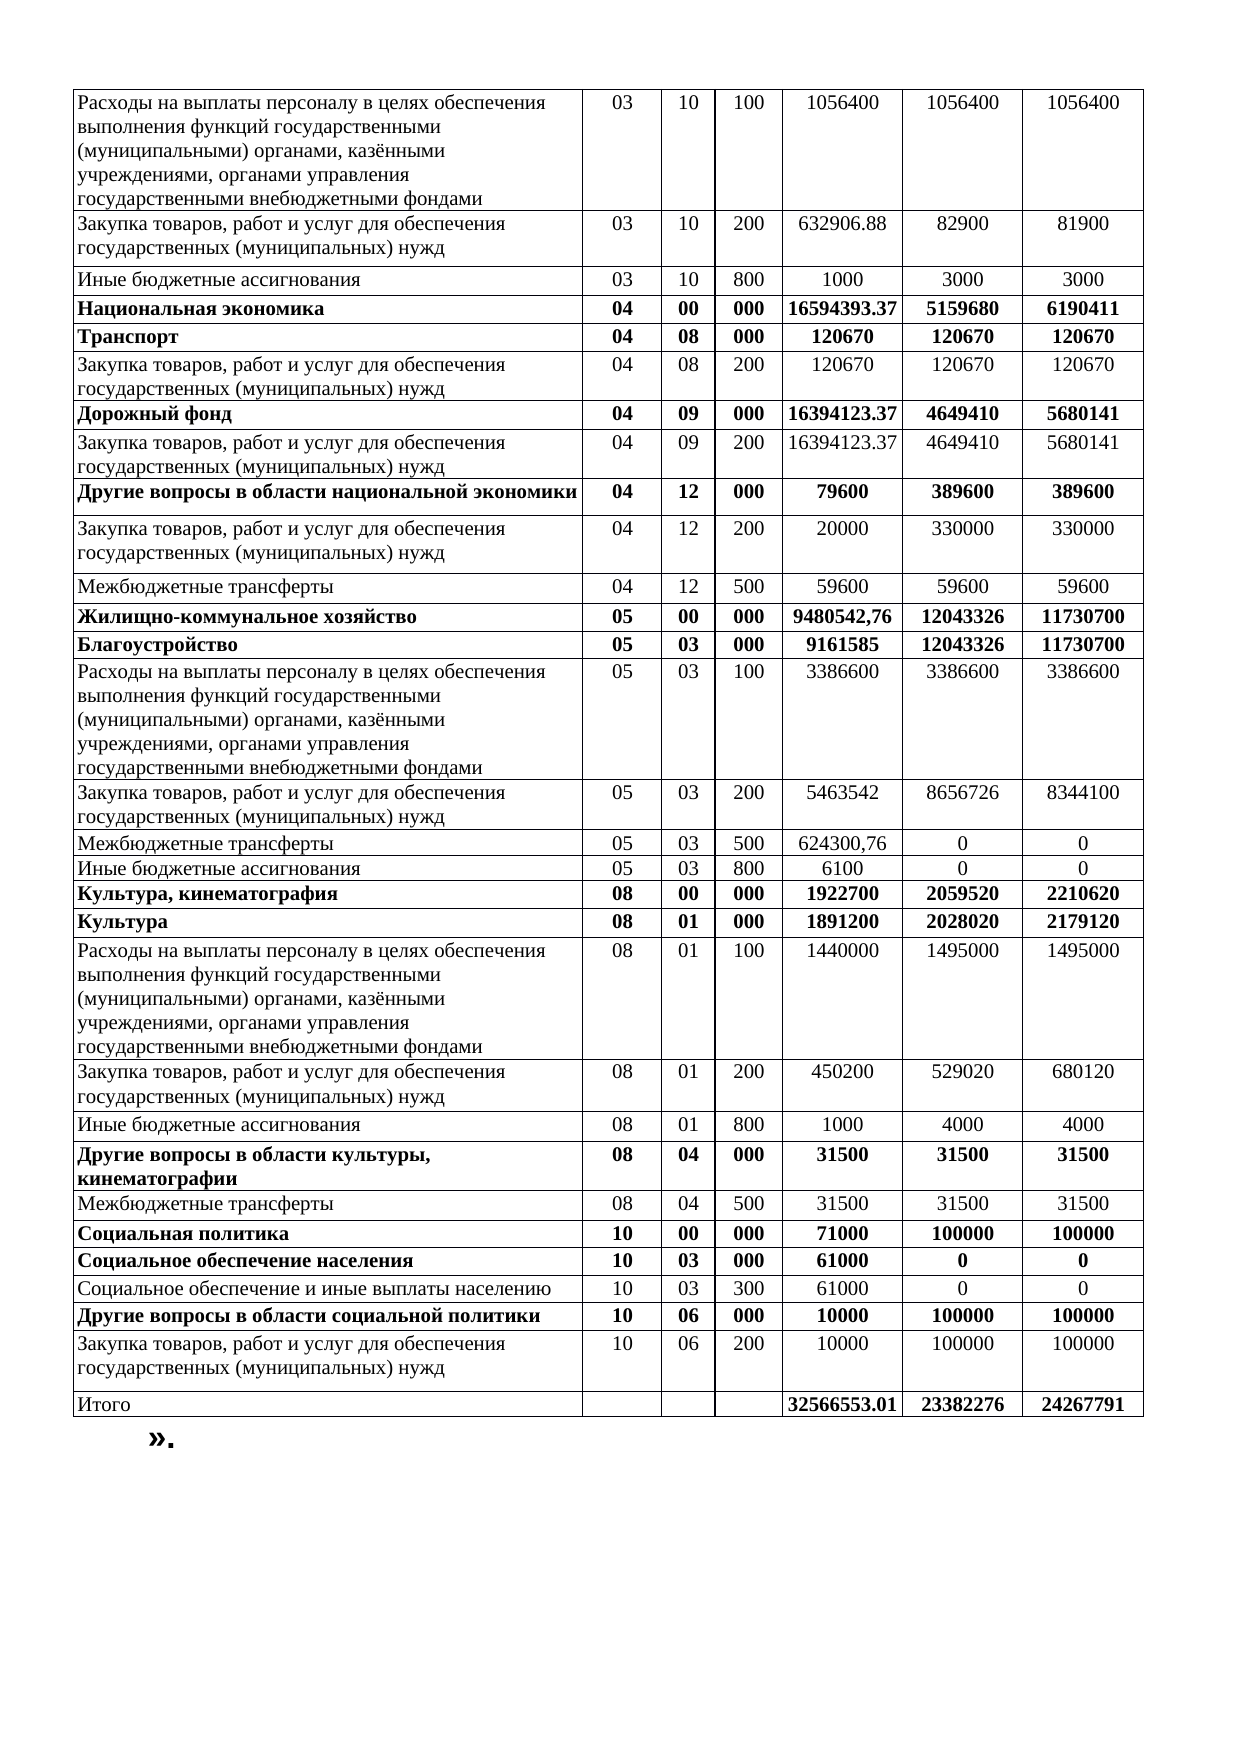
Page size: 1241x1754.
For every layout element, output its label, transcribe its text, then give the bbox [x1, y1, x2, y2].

table_cell 05 [583, 856, 661, 879]
table_cell 03 [662, 780, 714, 829]
table_cell Иные бюджетные ассигнования [74, 1112, 582, 1141]
table_cell Закупка товаров, работ и услуг для обеспечения государственных (муниципальных) нужд [74, 516, 582, 573]
table_cell 3000 [1023, 267, 1143, 295]
table_cell Культура, кинематография [74, 881, 582, 908]
table_cell 000 [716, 1248, 782, 1274]
table_cell 500 [716, 574, 782, 603]
table_cell 4000 [1023, 1112, 1143, 1141]
table_cell Социальная политика [74, 1221, 582, 1247]
table_cell 12 [662, 479, 714, 515]
table_cell 61000 [783, 1276, 902, 1302]
table_cell Национальная экономика [74, 296, 582, 323]
table_cell Иные бюджетные ассигнования [74, 856, 582, 879]
table_cell 200 [716, 1331, 782, 1391]
table_cell 01 [662, 938, 714, 1058]
table_cell 08 [583, 1191, 661, 1220]
table_cell 05 [583, 659, 661, 779]
table_cell 450200 [783, 1060, 902, 1111]
table_cell 04 [583, 479, 661, 515]
table_cell 59600 [783, 574, 902, 603]
table_cell 10000 [783, 1303, 902, 1329]
table_cell 120670 [1023, 324, 1143, 351]
table_cell 08 [662, 324, 714, 351]
table_cell 2210620 [1023, 881, 1143, 908]
table_cell 08 [583, 881, 661, 908]
table_cell Закупка товаров, работ и услуг для обеспечения государственных (муниципальных) нужд [74, 1060, 582, 1111]
table_cell 08 [583, 909, 661, 937]
table_cell Дорожный фонд [74, 401, 582, 429]
table_cell 01 [662, 909, 714, 937]
table_cell 03 [662, 830, 714, 854]
table_cell 8344100 [1023, 780, 1143, 829]
table_cell 389600 [1023, 479, 1143, 515]
table_cell 100 [716, 938, 782, 1058]
table_cell 24267791 [1023, 1392, 1143, 1416]
table_cell Культура [74, 909, 582, 937]
table_cell 800 [716, 1112, 782, 1141]
table_cell 000 [716, 296, 782, 323]
table_cell 31500 [783, 1142, 902, 1190]
table_cell 300 [716, 1276, 782, 1302]
table_cell 00 [662, 296, 714, 323]
table_cell 3386600 [1023, 659, 1143, 779]
table_cell 23382276 [903, 1392, 1022, 1416]
table_cell 0 [903, 1248, 1022, 1274]
table_cell 03 [662, 659, 714, 779]
table_cell 1495000 [903, 938, 1022, 1058]
table_cell 12 [662, 516, 714, 573]
table_cell Благоустройство [74, 632, 582, 658]
table_cell 16594393,37 [783, 296, 902, 323]
table_cell [716, 1392, 782, 1416]
table_cell 100 [716, 659, 782, 779]
table_cell 0 [903, 1276, 1022, 1302]
table_cell 59600 [1023, 574, 1143, 603]
table_cell 330000 [1023, 516, 1143, 573]
table_cell 120670 [903, 352, 1022, 400]
table_cell 04 [662, 1191, 714, 1220]
table_cell 000 [716, 1221, 782, 1247]
table_cell Расходы на выплаты персоналу в целях обеспечения выполнения функций государственными (муниципальными) органами, казёнными учреждениями, органами управления государственными внебюджетными фондами [74, 659, 582, 779]
table_cell 100 [716, 90, 782, 210]
table_cell 05 [583, 830, 661, 854]
table_cell 200 [716, 1060, 782, 1111]
table_cell 5680141 [1023, 401, 1143, 429]
table_cell 5680141 [1023, 430, 1143, 478]
table_cell 000 [716, 1142, 782, 1190]
table_cell 000 [716, 479, 782, 515]
table_cell 04 [583, 574, 661, 603]
table_cell 10 [583, 1276, 661, 1302]
table_cell 0 [1023, 1248, 1143, 1274]
table_cell 01 [662, 1060, 714, 1111]
table_cell 9480542,76 [783, 604, 902, 631]
table_cell 03 [662, 856, 714, 879]
table_cell Иные бюджетные ассигнования [74, 267, 582, 295]
table_cell 03 [583, 267, 661, 295]
table_cell 31500 [903, 1191, 1022, 1220]
table_cell 00 [662, 1221, 714, 1247]
table_cell 4649410 [903, 401, 1022, 429]
table_cell 10 [662, 267, 714, 295]
table_cell 800 [716, 267, 782, 295]
table_cell 1000 [783, 1112, 902, 1141]
table_cell 2028020 [903, 909, 1022, 937]
table_cell 8656726 [903, 780, 1022, 829]
table_cell 120670 [783, 324, 902, 351]
table_cell 000 [716, 1303, 782, 1329]
table_cell 05 [583, 604, 661, 631]
table_cell 1056400 [1023, 90, 1143, 210]
table_cell 000 [716, 324, 782, 351]
table_cell Закупка товаров, работ и услуг для обеспечения государственных (муниципальных) нужд [74, 1331, 582, 1391]
table_cell 389600 [903, 479, 1022, 515]
table_cell 03 [662, 632, 714, 658]
table_cell 32566553,01 [783, 1392, 902, 1416]
table_cell 000 [716, 909, 782, 937]
table_cell 1056400 [903, 90, 1022, 210]
table_cell 1440000 [783, 938, 902, 1058]
table_cell 120670 [1023, 352, 1143, 400]
table_cell 09 [662, 430, 714, 478]
table_cell 01 [662, 1112, 714, 1141]
table_cell 200 [716, 516, 782, 573]
table_cell 0 [1023, 1276, 1143, 1302]
table_cell 10000 [783, 1331, 902, 1391]
table_cell 529020 [903, 1060, 1022, 1111]
table_cell Закупка товаров, работ и услуг для обеспечения государственных (муниципальных) нужд [74, 430, 582, 478]
table_cell 0 [903, 856, 1022, 879]
table_cell 04 [583, 296, 661, 323]
table_cell 10 [583, 1331, 661, 1391]
table_cell 000 [716, 881, 782, 908]
table_cell 04 [583, 401, 661, 429]
table_cell [583, 1392, 661, 1416]
table_cell 100000 [1023, 1331, 1143, 1391]
table_cell 1495000 [1023, 938, 1143, 1058]
table_cell Расходы на выплаты персоналу в целях обеспечения выполнения функций государственными (муниципальными) органами, казёнными учреждениями, органами управления государственными внебюджетными фондами [74, 938, 582, 1058]
table_cell 200 [716, 352, 782, 400]
table_cell 20000 [783, 516, 902, 573]
table_cell 100000 [903, 1221, 1022, 1247]
table_cell 4649410 [903, 430, 1022, 478]
table_cell 10 [662, 211, 714, 266]
table_cell 1000 [783, 267, 902, 295]
table_cell Межбюджетные трансферты [74, 830, 582, 854]
table_cell 5463542 [783, 780, 902, 829]
table_cell 2179120 [1023, 909, 1143, 937]
table_cell Межбюджетные трансферты [74, 1191, 582, 1220]
table_cell 31500 [783, 1191, 902, 1220]
table_cell 04 [583, 516, 661, 573]
table_cell 31500 [903, 1142, 1022, 1190]
table_cell 08 [662, 352, 714, 400]
table_cell 120670 [903, 324, 1022, 351]
table_cell Расходы на выплаты персоналу в целях обеспечения выполнения функций государственными (муниципальными) органами, казёнными учреждениями, органами управления государственными внебюджетными фондами [74, 90, 582, 210]
table_cell 632906,88 [783, 211, 902, 266]
table_cell 100000 [1023, 1221, 1143, 1247]
table_cell 11730700 [1023, 632, 1143, 658]
table_cell 3386600 [903, 659, 1022, 779]
table_cell 08 [583, 1142, 661, 1190]
table_cell 100000 [903, 1331, 1022, 1391]
table_cell 82900 [903, 211, 1022, 266]
table_cell 04 [583, 352, 661, 400]
table_cell 1891200 [783, 909, 902, 937]
table_cell Социальное обеспечение населения [74, 1248, 582, 1274]
table_cell Закупка товаров, работ и услуг для обеспечения государственных (муниципальных) нужд [74, 352, 582, 400]
table_cell Другие вопросы в области национальной экономики [74, 479, 582, 515]
table_cell 81900 [1023, 211, 1143, 266]
table_cell 16394123,37 [783, 430, 902, 478]
table_cell 10 [583, 1248, 661, 1274]
table_cell 05 [583, 780, 661, 829]
table_cell 03 [662, 1276, 714, 1302]
table_cell 0 [1023, 830, 1143, 854]
table_cell 00 [662, 881, 714, 908]
table_cell Закупка товаров, работ и услуг для обеспечения государственных (муниципальных) нужд [74, 211, 582, 266]
table_cell Жилищно-коммунальное хозяйство [74, 604, 582, 631]
table_cell 000 [716, 632, 782, 658]
text ». [148, 1417, 1152, 1456]
table_cell 03 [662, 1248, 714, 1274]
table_cell 31500 [1023, 1142, 1143, 1190]
table_cell 0 [1023, 856, 1143, 879]
table_cell 680120 [1023, 1060, 1143, 1111]
table_cell 12 [662, 574, 714, 603]
table_cell 10 [662, 90, 714, 210]
table_cell 08 [583, 938, 661, 1058]
table_cell 200 [716, 211, 782, 266]
table_cell 06 [662, 1303, 714, 1329]
table_cell 330000 [903, 516, 1022, 573]
table_cell 500 [716, 1191, 782, 1220]
table_cell 0 [903, 830, 1022, 854]
table_cell 16394123,37 [783, 401, 902, 429]
table_cell 9161585 [783, 632, 902, 658]
table_cell 71000 [783, 1221, 902, 1247]
table_cell Другие вопросы в области культуры, кинематографии [74, 1142, 582, 1190]
table_cell 120670 [783, 352, 902, 400]
table_cell 10 [583, 1221, 661, 1247]
table_cell 08 [583, 1112, 661, 1141]
table_cell 200 [716, 780, 782, 829]
table_cell [662, 1392, 714, 1416]
table_cell 5159680 [903, 296, 1022, 323]
table_cell 61000 [783, 1248, 902, 1274]
table_cell 08 [583, 1060, 661, 1111]
table_cell 6190411 [1023, 296, 1143, 323]
table_cell Социальное обеспечение и иные выплаты населению [74, 1276, 582, 1302]
table_cell 12043326 [903, 604, 1022, 631]
table_cell 6100 [783, 856, 902, 879]
table_cell 624300,76 [783, 830, 902, 854]
table_cell 3000 [903, 267, 1022, 295]
table_cell 11730700 [1023, 604, 1143, 631]
table_cell 4000 [903, 1112, 1022, 1141]
table_cell 10 [583, 1303, 661, 1329]
table_cell 04 [583, 430, 661, 478]
table_cell Итого [74, 1392, 582, 1416]
table_cell 3386600 [783, 659, 902, 779]
table_cell 800 [716, 856, 782, 879]
table_cell 05 [583, 632, 661, 658]
table_cell 04 [662, 1142, 714, 1190]
table_cell Межбюджетные трансферты [74, 574, 582, 603]
table_cell Другие вопросы в области социальной политики [74, 1303, 582, 1329]
table_cell Транспорт [74, 324, 582, 351]
table_cell 09 [662, 401, 714, 429]
table_cell 1922700 [783, 881, 902, 908]
table_cell 03 [583, 211, 661, 266]
table_cell Закупка товаров, работ и услуг для обеспечения государственных (муниципальных) нужд [74, 780, 582, 829]
table_cell 500 [716, 830, 782, 854]
table_cell 000 [716, 401, 782, 429]
table_cell 000 [716, 604, 782, 631]
table_cell 79600 [783, 479, 902, 515]
table_cell 100000 [903, 1303, 1022, 1329]
table_cell 04 [583, 324, 661, 351]
table_cell 200 [716, 430, 782, 478]
table_cell 1056400 [783, 90, 902, 210]
table_cell 00 [662, 604, 714, 631]
table_cell 59600 [903, 574, 1022, 603]
table_cell 12043326 [903, 632, 1022, 658]
table_cell 2059520 [903, 881, 1022, 908]
table_cell 06 [662, 1331, 714, 1391]
table_cell 100000 [1023, 1303, 1143, 1329]
table_cell 31500 [1023, 1191, 1143, 1220]
table_cell 03 [583, 90, 661, 210]
